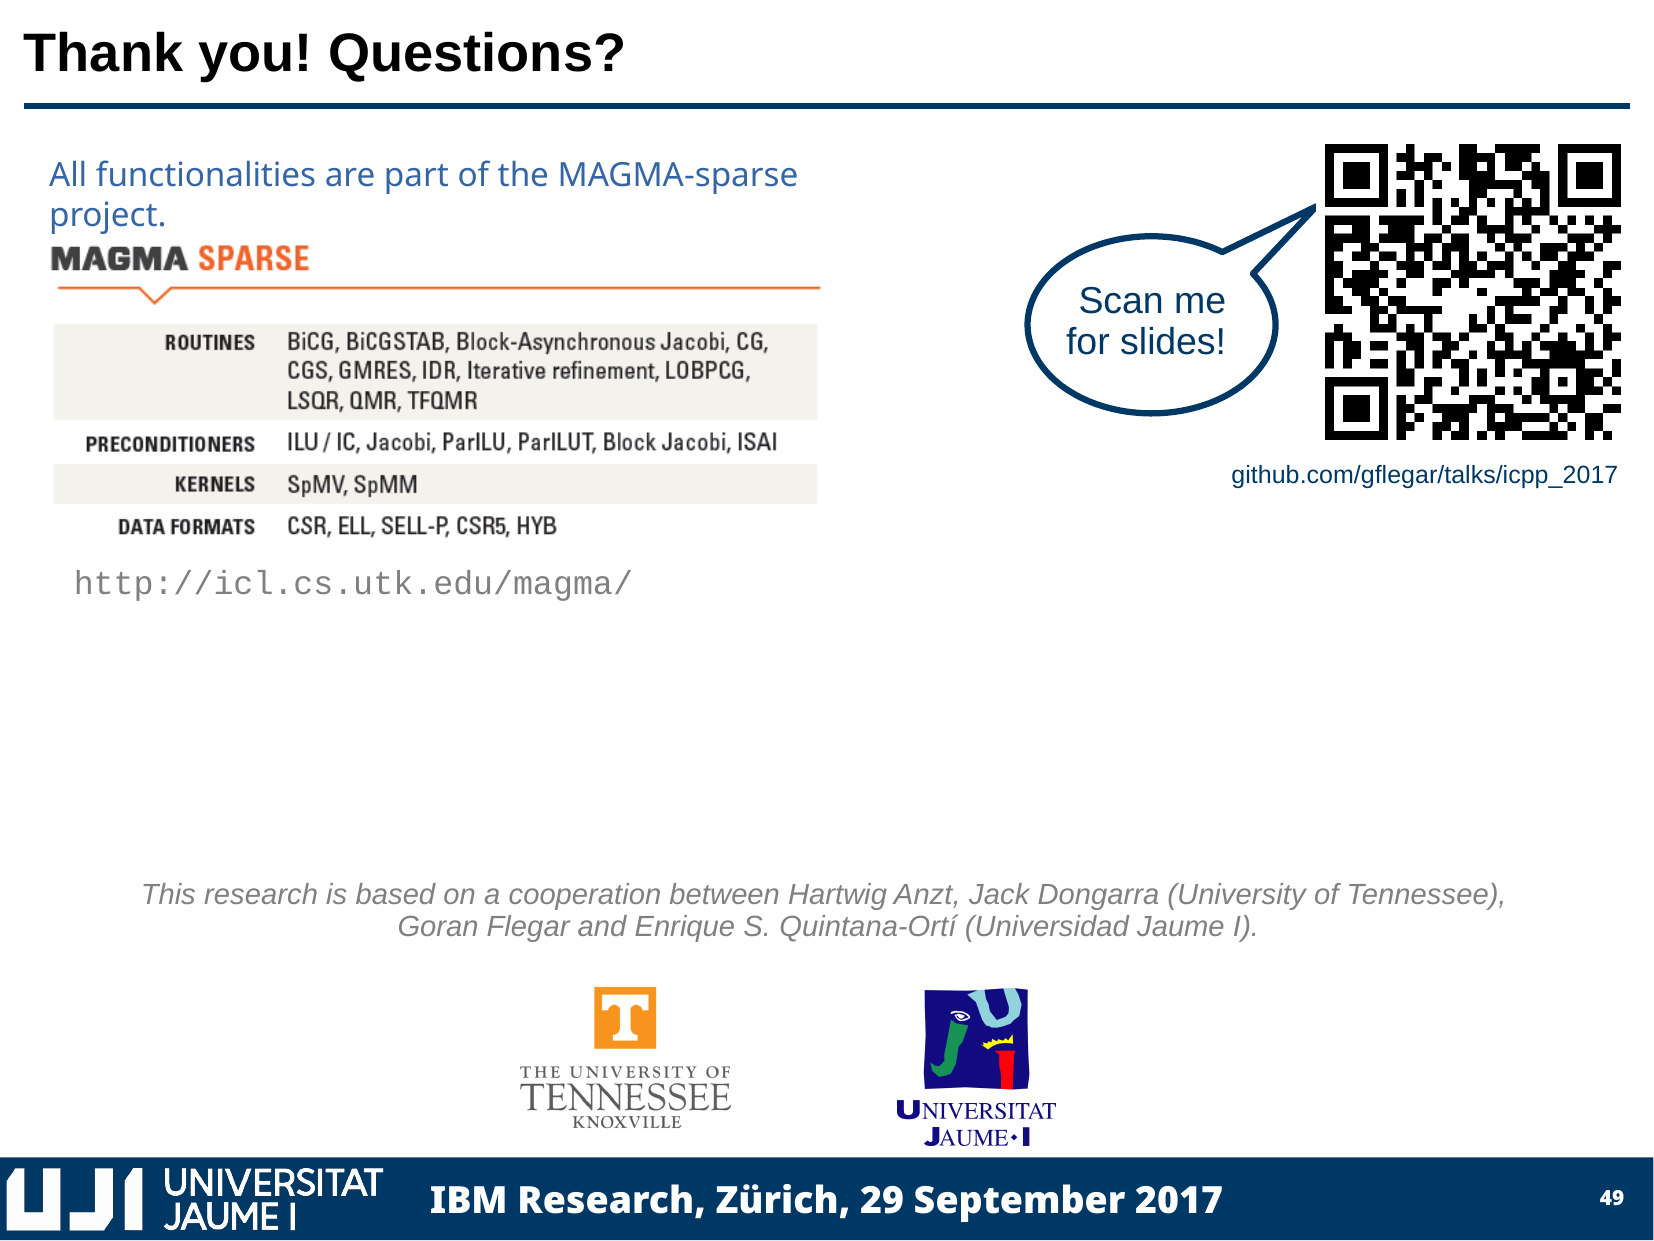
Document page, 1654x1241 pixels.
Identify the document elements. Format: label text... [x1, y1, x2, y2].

picture [1316, 135, 1630, 449]
text_box Scan me for slides! [1051, 271, 1252, 370]
picture [458, 968, 792, 1156]
text_box All functionalities are part of the MAGMA-sparse project. [34, 145, 910, 241]
text_box github.com/gflegar/talks/icpp_2017 [1216, 453, 1635, 497]
text_box This research is based on a cooperation between Hartwig Anzt, Jack Dongarra (University of Tennessee), Goran Flegar and Enrique S. Quintana-Ortí (Universidad Jaume I). [125, 870, 1533, 950]
picture [0, 1158, 390, 1241]
text_box http://icl.cs.utk.edu/magma/ [59, 554, 649, 610]
picture [43, 241, 827, 555]
title Thank you! Questions? [23, 0, 1630, 107]
picture [897, 988, 1056, 1146]
